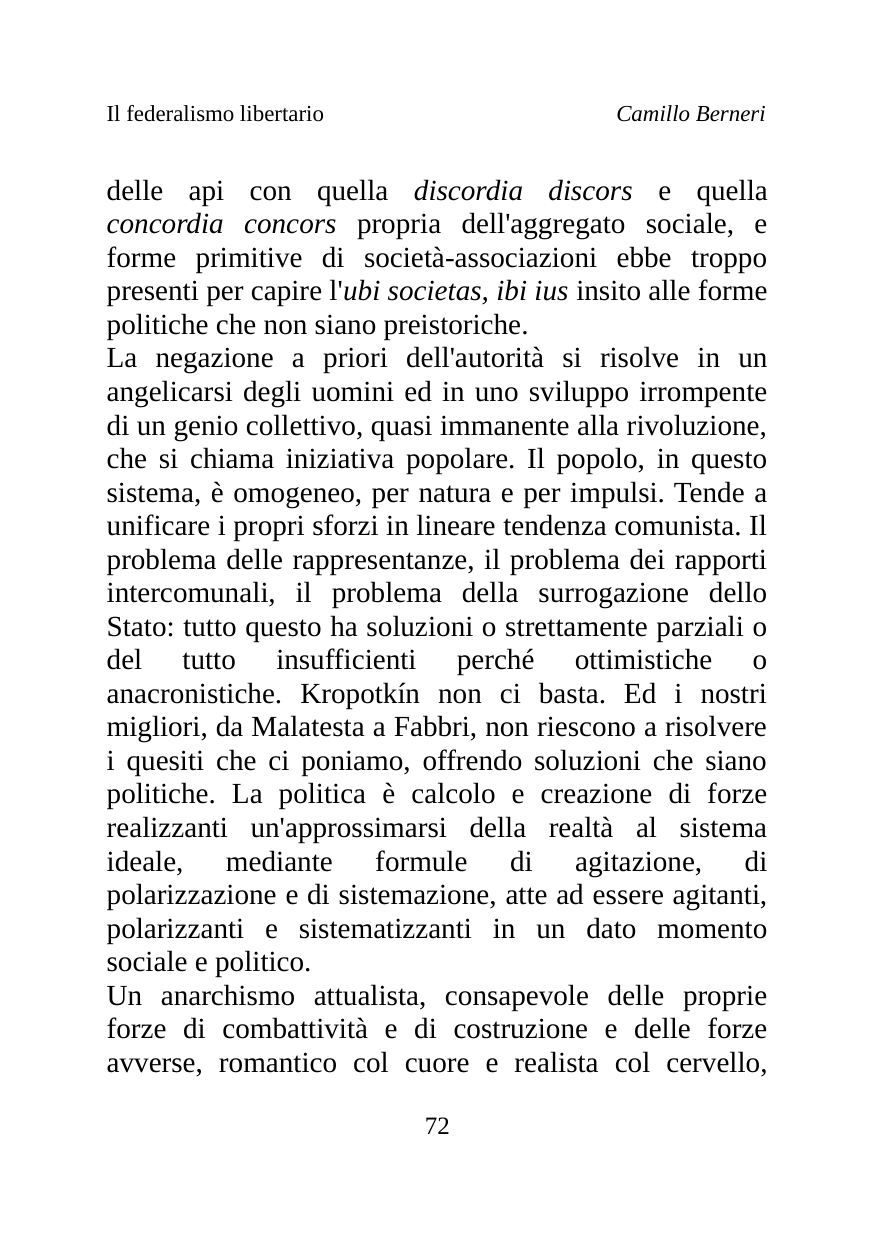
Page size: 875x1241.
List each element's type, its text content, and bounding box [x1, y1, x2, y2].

text delle api con quella discordia discors e quella concordia concors propria dell'aggregato sociale, e forme primitive di società-associazioni ebbe troppo presenti per capire l'ubi societas, ibi ius insito alle forme politiche che non siano preistoriche. [106, 173, 768, 341]
text Un anarchismo attualista, consapevole delle proprie forze di combattività e di costruzione e delle forze avverse, romantico col cuore e realista col cervello, [106, 978, 768, 1078]
text La negazione a priori dell'autorità si risolve in un angelicarsi degli uomini ed in uno sviluppo irrompente di un genio collettivo, quasi immanente alla rivoluzione, che si chiama iniziativa popolare. Il popolo, in questo sistema, è omogeneo, per natura e per impulsi. Tende a unificare i propri sforzi in lineare tendenza comunista. Il problema delle rappresentanze, il problema dei rapporti intercomunali, il problema della surrogazione dello Stato: tutto questo ha soluzioni o strettamente parziali o del tutto insufficienti perché ottimistiche o anacronistiche. Kropotkín non ci basta. Ed i nostri migliori, da Malatesta a Fabbri, non riescono a risolvere i quesiti che ci poniamo, offrendo soluzioni che siano politiche. La politica è calcolo e creazione di forze realizzanti un'approssimarsi della realtà al sistema ideale, mediante formule di agitazione, di polarizzazione e di sistemazione, atte ad essere agitanti, polarizzanti e sistematizzanti in un dato momento sociale e politico. [106, 341, 768, 978]
